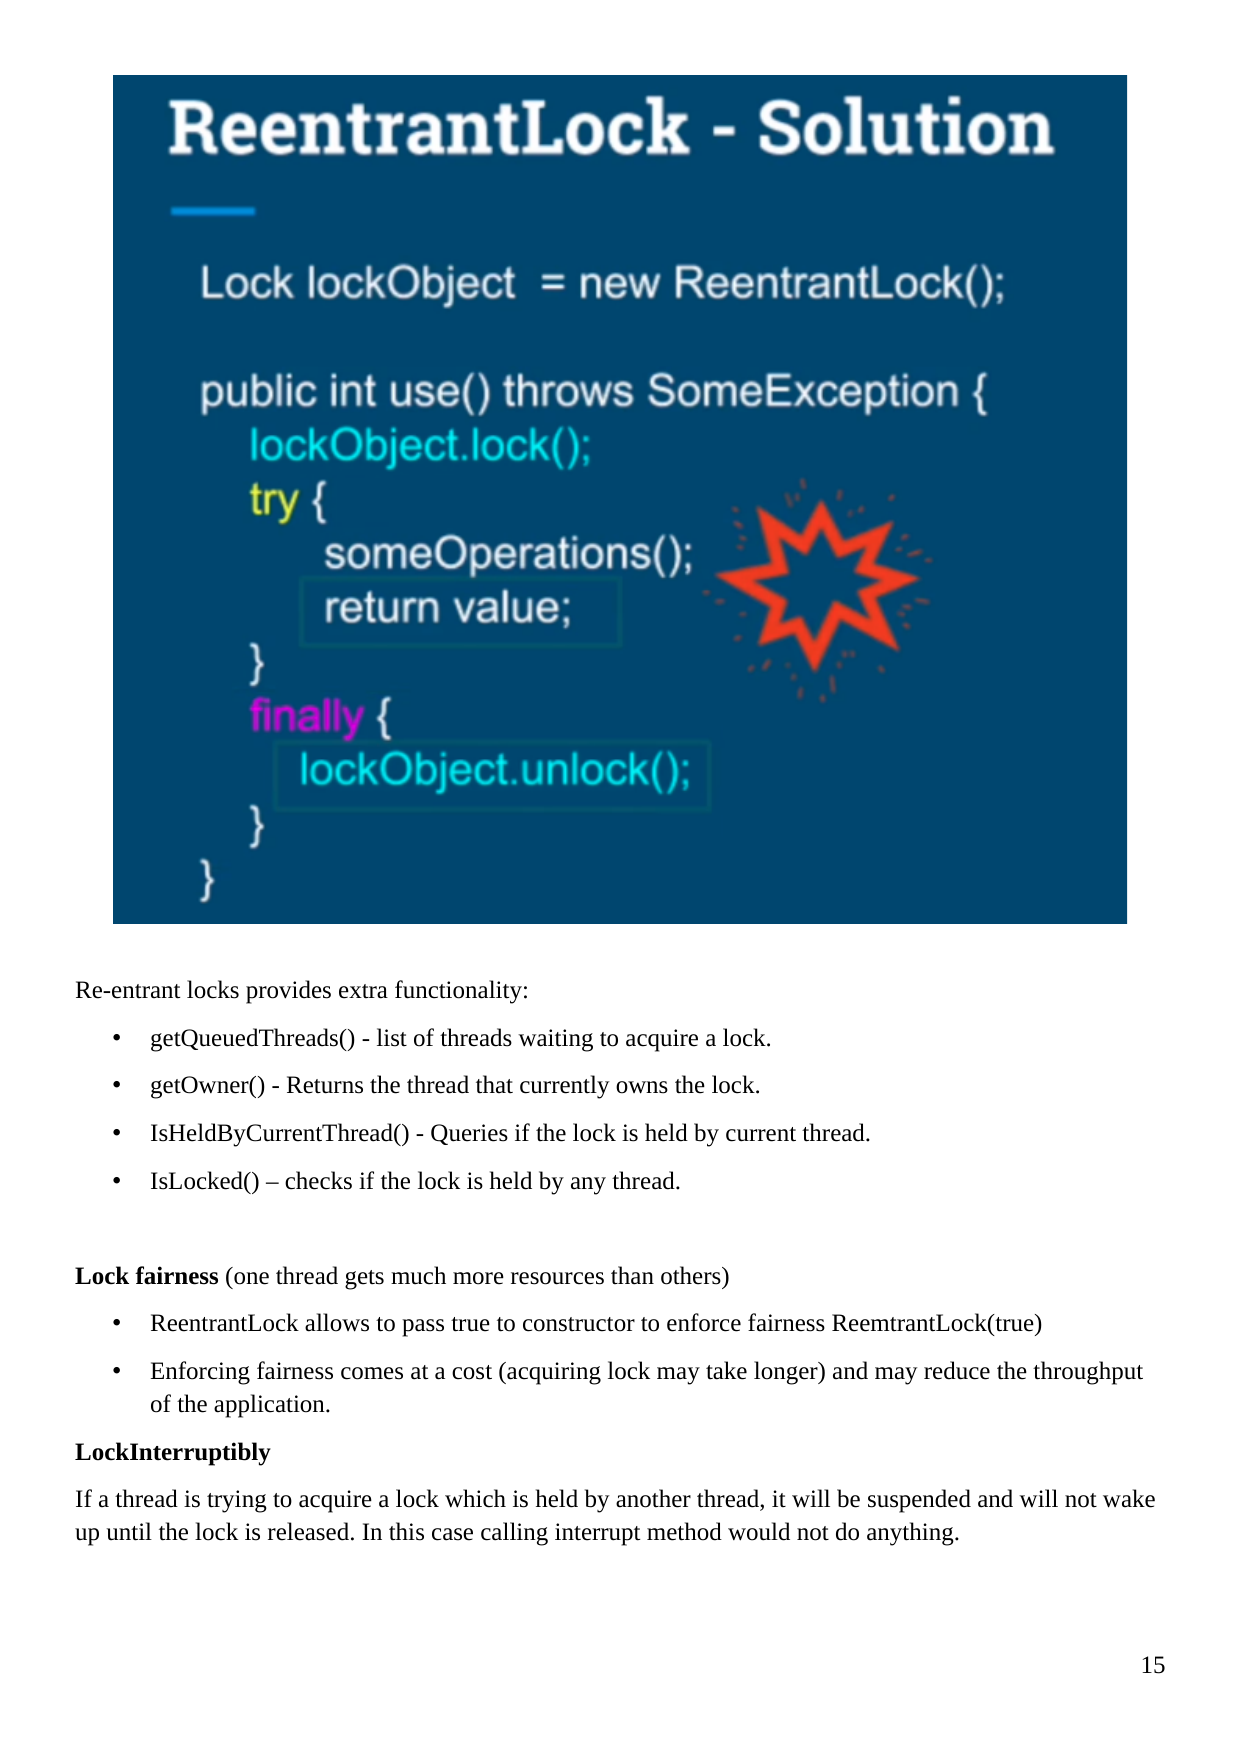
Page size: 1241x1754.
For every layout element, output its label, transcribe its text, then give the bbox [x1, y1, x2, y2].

list ReentrantLock allows to pass true to constructor to enforce fairness ReemtrantLock(true) [112, 1308, 1165, 1337]
text Lock fairness (one thread gets much more resources than others) [75, 1261, 1165, 1290]
text If a thread is trying to acquire a lock which is held by another thread, it will be suspended and will not wake up until the lock is released. In this case calling interrupt method would not do anything. [75, 1484, 1165, 1546]
list getQueuedThreads() - list of threads waiting to acquire a lock. [112, 1023, 1165, 1052]
text Re-entrant locks provides extra functionality: [75, 975, 1165, 1004]
list IsHeldByCurrentThread() - Queries if the lock is held by current thread. [112, 1118, 1165, 1147]
text LockInterruptibly [75, 1437, 1165, 1466]
list Enforcing fairness comes at a cost (acquiring lock may take longer) and may reduce the throughput of the application. [112, 1356, 1165, 1418]
list getOwner() - Returns the thread that currently owns the lock. [112, 1071, 1165, 1099]
list IsLocked() – checks if the lock is held by any thread. [112, 1166, 1165, 1194]
picture [113, 75, 1128, 924]
